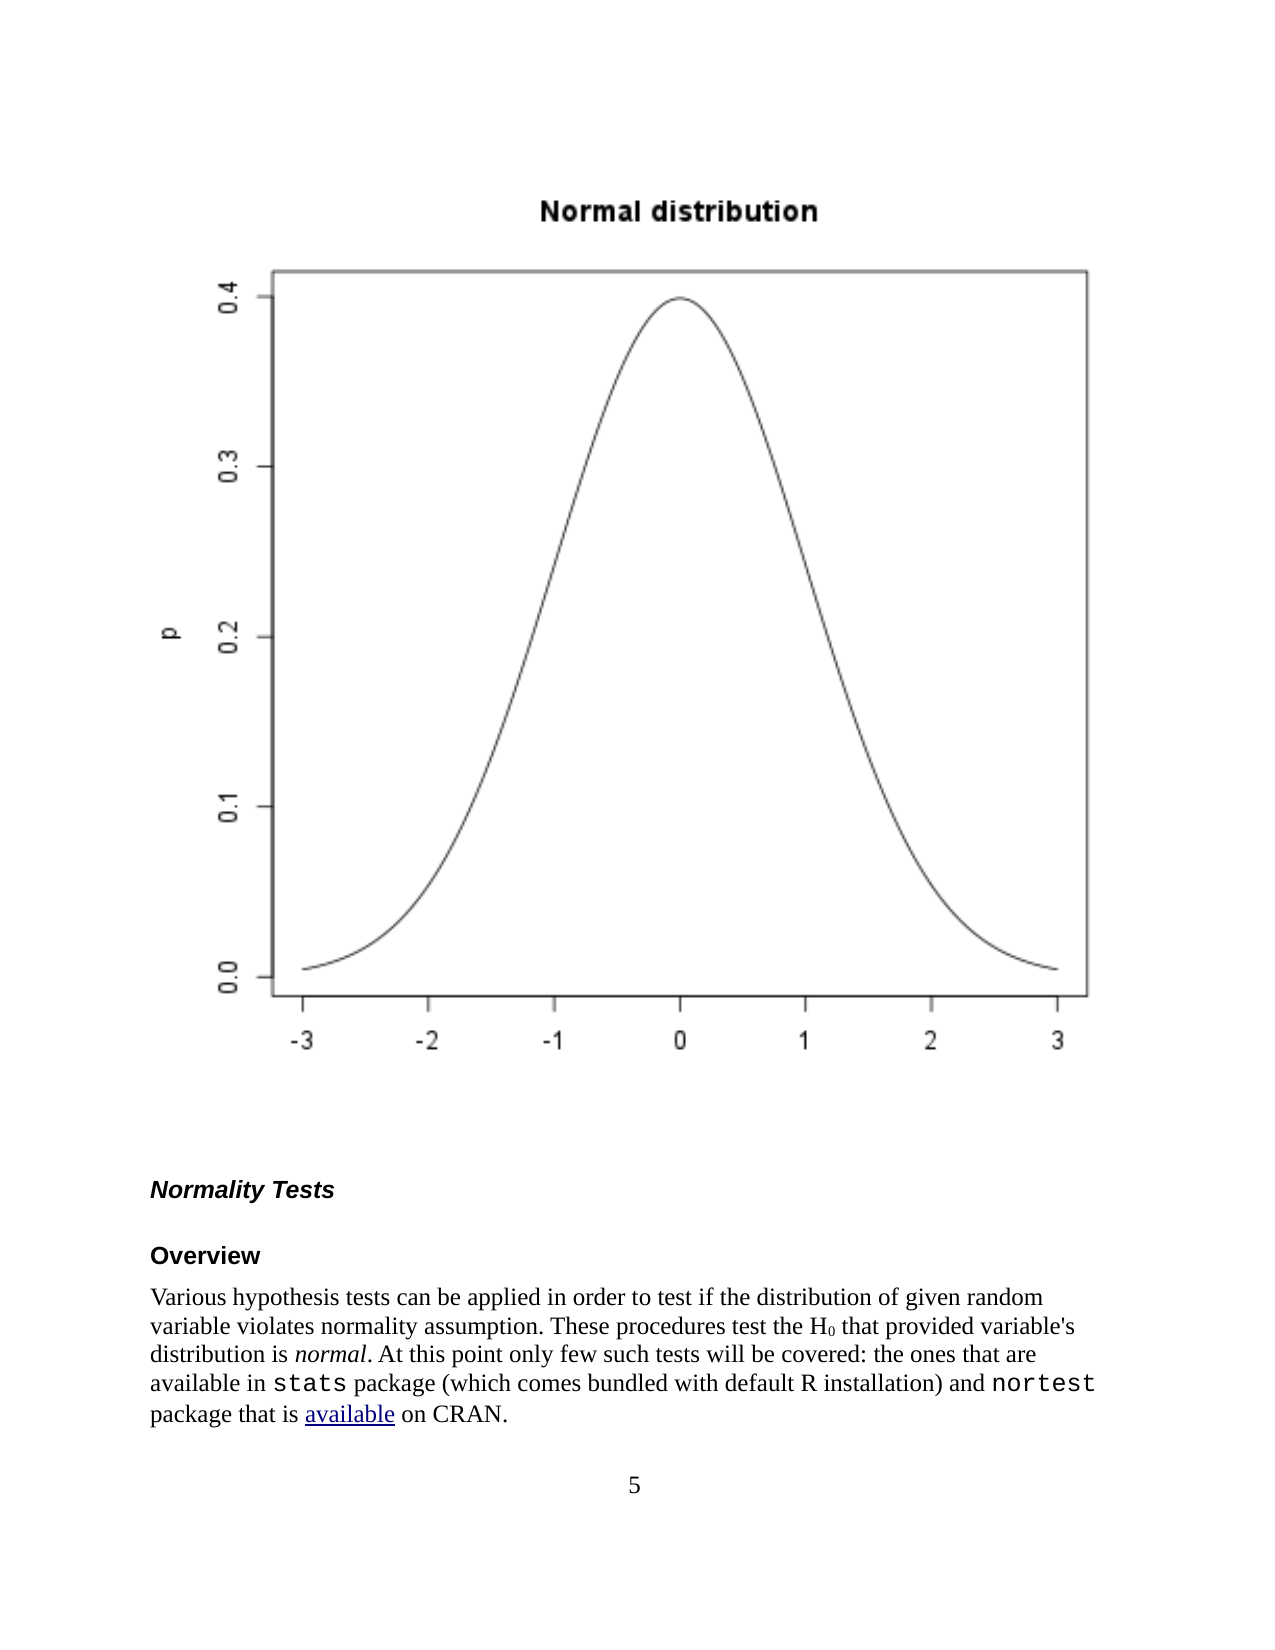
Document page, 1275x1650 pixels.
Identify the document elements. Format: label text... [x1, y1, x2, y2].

subtitle Overview [150, 1241, 1125, 1269]
subtitle Normality Tests [150, 1175, 1125, 1203]
text Various hypothesis tests can be applied in order to test if the distribution of given random variable violates normality assumption. These procedures test the H0 that provided variable's distribution is normal. At this point only few such tests will be covered: the ones that are available in stats package (which comes bundled with default R installation) and nortest package that is available on CRAN. [150, 1282, 1125, 1428]
picture [150, 150, 1150, 1150]
